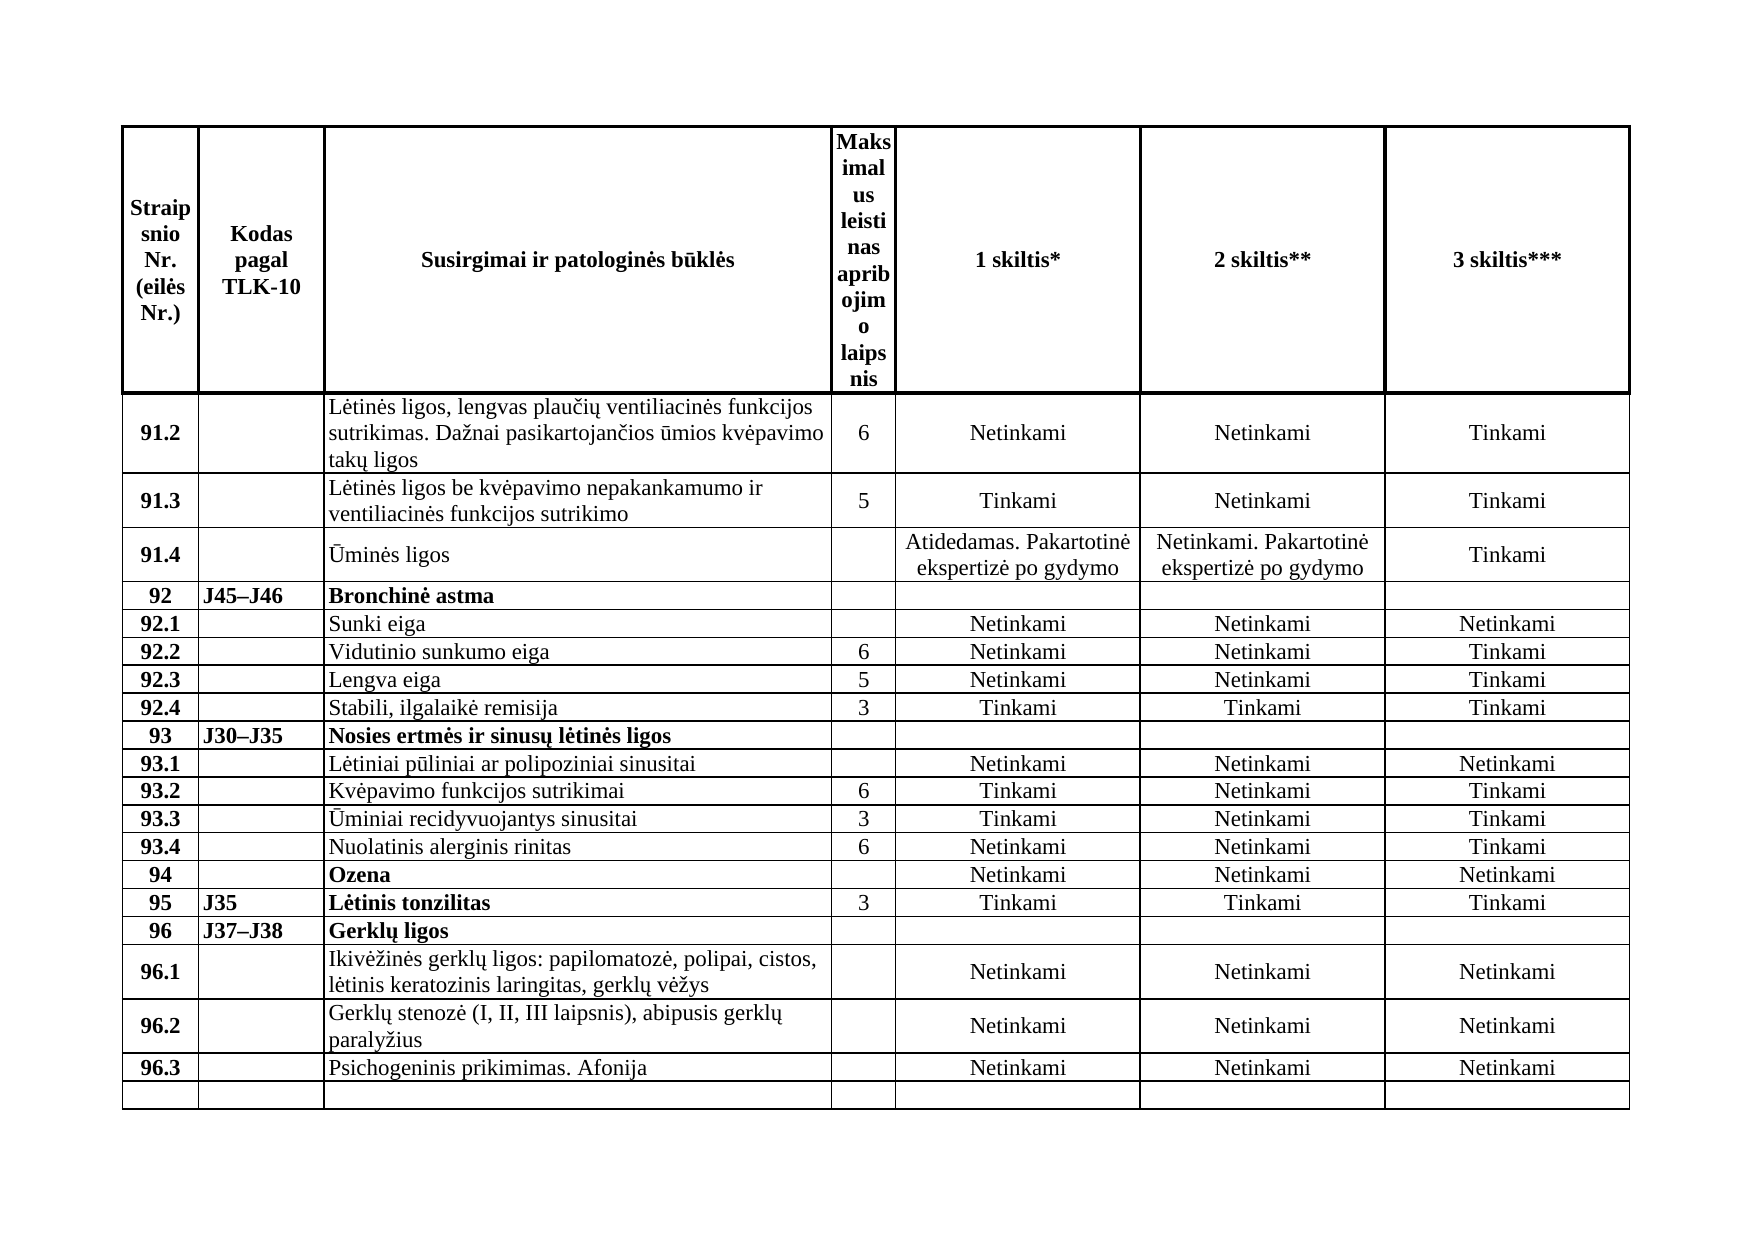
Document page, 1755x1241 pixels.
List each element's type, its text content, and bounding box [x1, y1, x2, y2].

table_cell Ikivėžinės gerklų ligos: papilomatozė, polipai, cistos, lėtinis keratozinis laringitas, gerklų vėžys [325, 945, 831, 998]
table_cell Nuolatinis alerginis rinitas [325, 833, 831, 860]
table_cell [1141, 582, 1384, 608]
table_cell [1630, 832, 1638, 860]
table_header 2 skiltis** [1142, 128, 1383, 391]
table_cell [1630, 472, 1638, 526]
table_cell Netinkami [1141, 395, 1384, 472]
table_cell [1638, 636, 1643, 664]
table_cell [1630, 1052, 1638, 1080]
table_cell Gerklų ligos [325, 917, 831, 943]
table_cell [199, 945, 323, 998]
table_cell [1638, 776, 1643, 804]
table_cell Netinkami [1141, 806, 1384, 832]
table_cell 5 [832, 474, 895, 526]
table_cell Netinkami [1141, 666, 1384, 692]
table_cell Netinkami [896, 395, 1139, 472]
table_cell Lėtinės ligos, lengvas plaučių ventiliacinės funkcijos sutrikimas. Dažnai pasikartojančios ūmios kvėpavimo takų ligos [325, 395, 831, 472]
table_cell [1630, 804, 1638, 832]
table_cell [1638, 748, 1643, 776]
table_cell [1386, 917, 1629, 943]
table_cell Netinkami [1141, 945, 1384, 998]
table_cell [199, 833, 323, 860]
table_cell [896, 582, 1139, 608]
table_cell Netinkami. Pakartotinė ekspertizė po gydymo [1141, 528, 1384, 581]
table_cell [896, 722, 1139, 748]
table_cell 96.2 [123, 1000, 198, 1052]
table_cell [1638, 944, 1643, 998]
table_cell [1386, 722, 1629, 748]
table_cell [1638, 916, 1643, 943]
table_cell Netinkami [1386, 610, 1629, 636]
table_cell Tinkami [1141, 889, 1384, 916]
table_cell Tinkami [896, 474, 1139, 526]
table_cell 93.1 [123, 750, 198, 776]
table_cell Tinkami [1386, 889, 1629, 916]
table_cell J35 [199, 889, 323, 916]
table_cell [1630, 944, 1638, 998]
table_header 1 skiltis* [897, 128, 1139, 391]
table_cell 92.2 [123, 638, 198, 664]
table_cell Netinkami [1386, 861, 1629, 888]
table_cell 5 [832, 666, 895, 692]
table_cell [199, 1082, 323, 1108]
table_cell 93.2 [123, 778, 198, 804]
table_cell [1630, 748, 1638, 776]
table_cell Tinkami [896, 778, 1139, 804]
table_cell [1638, 804, 1643, 832]
table_cell Netinkami [1141, 474, 1384, 526]
table_cell [832, 1082, 895, 1108]
table_cell [1638, 1052, 1643, 1080]
table_cell 96 [123, 917, 198, 943]
table_cell Netinkami [896, 666, 1139, 692]
table_cell [832, 917, 895, 943]
table_cell [1638, 581, 1643, 608]
table_header 3 skiltis*** [1387, 128, 1628, 391]
table_cell [1141, 917, 1384, 943]
table_cell Netinkami [1141, 778, 1384, 804]
table_cell [832, 528, 895, 581]
table_cell [199, 694, 323, 720]
table_cell Tinkami [1386, 528, 1629, 581]
table_cell [1638, 472, 1643, 526]
table_cell [832, 750, 895, 776]
table_cell 6 [832, 395, 895, 472]
table_cell Sunki eiga [325, 610, 831, 636]
table_cell Ozena [325, 861, 831, 888]
table_cell Lėtinės ligos be kvėpavimo nepakankamumo ir ventiliacinės funkcijos sutrikimo [325, 474, 831, 526]
table_cell [1630, 720, 1638, 748]
table_cell J30–J35 [199, 722, 323, 748]
table_cell Nosies ertmės ir sinusų lėtinės ligos [325, 722, 831, 748]
table_cell 96.3 [123, 1054, 198, 1080]
table_cell Tinkami [896, 889, 1139, 916]
table_cell [832, 1054, 895, 1080]
table_cell [832, 610, 895, 636]
table_cell 3 [832, 694, 895, 720]
table_header Maksimalus leistinas apribojimo laipsnis [833, 128, 894, 391]
table_cell 96.1 [123, 945, 198, 998]
table_cell Psichogeninis prikimimas. Afonija [325, 1054, 831, 1080]
table_cell [1630, 526, 1638, 581]
table_cell [1638, 664, 1643, 692]
table_cell Tinkami [1141, 694, 1384, 720]
table_cell Vidutinio sunkumo eiga [325, 638, 831, 664]
table_cell [1386, 582, 1629, 608]
table_cell [199, 1054, 323, 1080]
table_cell Netinkami [896, 1054, 1139, 1080]
table_cell Netinkami [896, 750, 1139, 776]
table_cell Ūminiai recidyvuojantys sinusitai [325, 806, 831, 832]
table_cell [1630, 609, 1638, 636]
table_cell Ūminės ligos [325, 528, 831, 581]
table_cell [199, 666, 323, 692]
table_cell [1630, 664, 1638, 692]
table_cell [325, 1082, 831, 1108]
table_cell Netinkami [896, 945, 1139, 998]
table_cell [896, 917, 1139, 943]
table_cell Tinkami [1386, 395, 1629, 472]
table_cell 91.4 [123, 528, 198, 581]
table_cell [1638, 526, 1643, 581]
table_cell [896, 1082, 1139, 1108]
table_cell [1638, 860, 1643, 888]
table_cell [123, 1082, 198, 1108]
table_cell [199, 395, 323, 472]
table_header Kodas pagal TLK-10 [200, 128, 323, 391]
table_cell Netinkami [1141, 1000, 1384, 1052]
table_cell 92 [123, 582, 198, 608]
table_cell Netinkami [1386, 1000, 1629, 1052]
table_cell 93.3 [123, 806, 198, 832]
table_cell 93 [123, 722, 198, 748]
table_cell [832, 945, 895, 998]
table_cell J37–J38 [199, 917, 323, 943]
table_cell Netinkami [896, 610, 1139, 636]
table_cell Lėtiniai pūliniai ar polipoziniai sinusitai [325, 750, 831, 776]
table_cell [832, 861, 895, 888]
table_cell Netinkami [896, 833, 1139, 860]
table_cell 6 [832, 778, 895, 804]
table_cell Netinkami [1141, 861, 1384, 888]
table_cell Netinkami [896, 638, 1139, 664]
table_cell Bronchinė astma [325, 582, 831, 608]
table_cell Netinkami [1386, 945, 1629, 998]
table_cell Lėtinis tonzilitas [325, 889, 831, 916]
table_cell Gerklų stenozė (I, II, III laipsnis), abipusis gerklų paralyžius [325, 1000, 831, 1052]
table_cell [199, 778, 323, 804]
table_cell Netinkami [896, 861, 1139, 888]
table_cell Stabili, ilgalaikė remisija [325, 694, 831, 720]
table_cell [1638, 888, 1643, 916]
table_cell Netinkami [1386, 1054, 1629, 1080]
table_cell [1630, 692, 1638, 720]
table_cell [199, 638, 323, 664]
table_cell [832, 722, 895, 748]
table_cell [1638, 832, 1643, 860]
table_cell [199, 528, 323, 581]
table_cell 91.2 [123, 395, 198, 472]
table_cell Tinkami [1386, 694, 1629, 720]
table_cell [1630, 776, 1638, 804]
table_cell Tinkami [1386, 806, 1629, 832]
table_cell Tinkami [896, 806, 1139, 832]
table_cell Tinkami [1386, 833, 1629, 860]
table_header Straipsnio Nr. (eilės Nr.) [124, 128, 197, 391]
table_cell 91.3 [123, 474, 198, 526]
table_cell [199, 1000, 323, 1052]
table_cell [1630, 1080, 1638, 1108]
table_cell 94 [123, 861, 198, 888]
table_cell Netinkami [1386, 750, 1629, 776]
table_cell [1638, 692, 1643, 720]
table_cell 93.4 [123, 833, 198, 860]
table_cell Netinkami [1141, 1054, 1384, 1080]
table_cell [832, 1000, 895, 1052]
table_cell 3 [832, 806, 895, 832]
table_cell [1638, 1080, 1643, 1108]
table_cell [1638, 720, 1643, 748]
table_header [1638, 125, 1643, 391]
table_cell 6 [832, 638, 895, 664]
table_cell 92.1 [123, 610, 198, 636]
table_cell 3 [832, 889, 895, 916]
table_cell Netinkami [1141, 610, 1384, 636]
table_cell Tinkami [896, 694, 1139, 720]
table_cell [1630, 581, 1638, 608]
table_cell [1630, 888, 1638, 916]
table_cell Atidedamas. Pakartotinė ekspertizė po gydymo [896, 528, 1139, 581]
table_header Susirgimai ir patologinės būklės [326, 128, 830, 391]
table_cell [199, 610, 323, 636]
table_cell [1141, 722, 1384, 748]
table_cell [1386, 1082, 1629, 1108]
table_cell Netinkami [1141, 638, 1384, 664]
table_cell [832, 582, 895, 608]
table_cell 92.3 [123, 666, 198, 692]
table_cell [1638, 609, 1643, 636]
table_cell [1141, 1082, 1384, 1108]
table_cell 92.4 [123, 694, 198, 720]
table_header [1631, 125, 1638, 391]
table_cell [199, 861, 323, 888]
table_cell Tinkami [1386, 474, 1629, 526]
table_cell [199, 750, 323, 776]
table_cell Tinkami [1386, 778, 1629, 804]
table_cell Lengva eiga [325, 666, 831, 692]
table_cell [199, 474, 323, 526]
table_cell [1638, 998, 1643, 1052]
table_cell J45–J46 [199, 582, 323, 608]
table_cell Netinkami [1141, 750, 1384, 776]
table_cell 6 [832, 833, 895, 860]
table_cell [1630, 860, 1638, 888]
table_cell Kvėpavimo funkcijos sutrikimai [325, 778, 831, 804]
table_cell 95 [123, 889, 198, 916]
table_cell Tinkami [1386, 638, 1629, 664]
table_cell [1630, 636, 1638, 664]
table_cell [1630, 916, 1638, 943]
table_cell [199, 806, 323, 832]
table_cell [1638, 391, 1643, 472]
table_cell [1630, 391, 1638, 472]
table_cell Netinkami [896, 1000, 1139, 1052]
table_cell Netinkami [1141, 833, 1384, 860]
table_cell [1630, 998, 1638, 1052]
table_cell Tinkami [1386, 666, 1629, 692]
